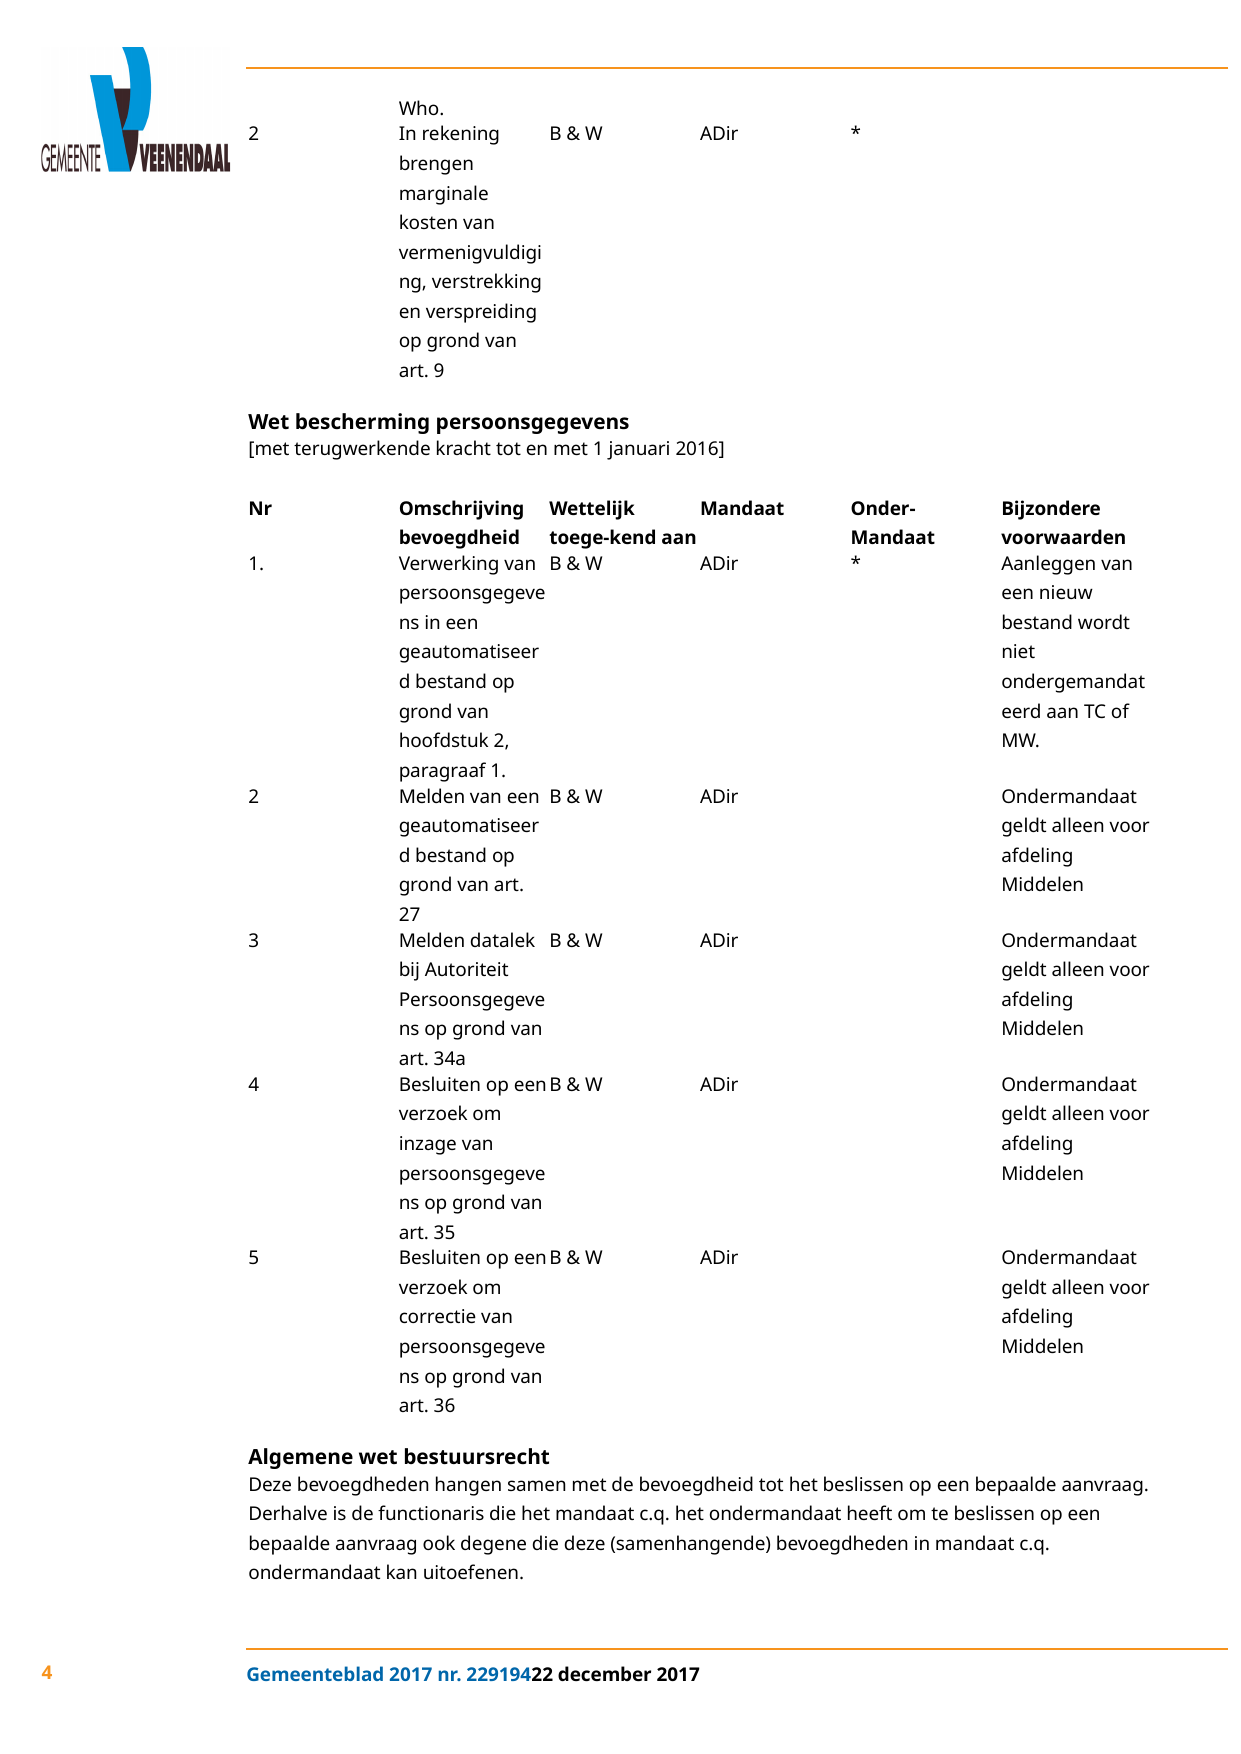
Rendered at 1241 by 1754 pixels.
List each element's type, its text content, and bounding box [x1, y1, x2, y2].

table_cell [248, 550, 398, 783]
table_cell [248, 1071, 398, 1244]
table_cell [248, 927, 398, 1071]
table_cell Ondermandaat geldt alleen voor afdeling Middelen [1001, 1071, 1152, 1244]
text Algemene wet bestuursrecht [248, 1442, 1152, 1471]
table_header Bijzondere voorwaarden [1001, 495, 1152, 550]
table_cell 2 [248, 121, 398, 383]
table_cell [700, 95, 850, 121]
table_cell [850, 1245, 1001, 1418]
table_cell ADir [700, 550, 850, 783]
table_header Wettelijk toege-kend aan [549, 495, 700, 550]
table_cell B & W [549, 1071, 700, 1244]
table_cell Aanleggen van een nieuw bestand wordt niet ondergemandateerd aan TC of MW. [1001, 550, 1152, 783]
table_header Mandaat [700, 495, 850, 550]
table_cell [248, 95, 398, 121]
table_cell * [850, 550, 1001, 783]
table_cell ADir [700, 1071, 850, 1244]
table_cell Besluiten op een verzoek om correctie van persoonsgegevens op grond van art. 36 [399, 1245, 549, 1418]
table_cell [850, 95, 1001, 121]
table_cell [1001, 121, 1152, 383]
picture [41, 47, 130, 172]
table_cell Who. [399, 95, 549, 121]
table_cell B & W [549, 783, 700, 927]
text [met terugwerkende kracht tot en met 1 januari 2016] [248, 435, 1152, 461]
table_cell Besluiten op een verzoek om inzage van persoonsgegevens op grond van art. 35 [399, 1071, 549, 1244]
table_cell B & W [549, 1245, 700, 1418]
table_header Omschrijving bevoegdheid [399, 495, 549, 550]
text Deze bevoegdheden hangen samen met de bevoegdheid tot het beslissen op een bepaalde aanvraag. Derhalve is de functionaris die het mandaat c.q. het ondermandaat heeft om te beslissen op een bepaalde aanvraag ook degene die deze (samenhangende) bevoegdheden in mandaat c.q. ondermandaat kan uitoefenen. [248, 1471, 1152, 1585]
table_cell Ondermandaat geldt alleen voor afdeling Middelen [1001, 783, 1152, 927]
table_cell * [850, 121, 1001, 383]
table_cell [1001, 95, 1152, 121]
table_cell ADir [700, 121, 850, 383]
table_cell [850, 927, 1001, 1071]
table_cell B & W [549, 927, 700, 1071]
table_cell [850, 783, 1001, 927]
table_cell Melden datalek bij Autoriteit Persoonsgegevens op grond van art. 34a [399, 927, 549, 1071]
text Wet bescherming persoonsgegevens [248, 407, 1152, 435]
table_cell Ondermandaat geldt alleen voor afdeling Middelen [1001, 1245, 1152, 1418]
table_cell B & W [549, 121, 700, 383]
table_cell Ondermandaat geldt alleen voor afdeling Middelen [1001, 927, 1152, 1071]
table_cell ADir [700, 783, 850, 927]
picture [123, 47, 231, 172]
table_cell ADir [700, 1245, 850, 1418]
table_cell Melden van een geautomatiseerd bestand op grond van art. 27 [399, 783, 549, 927]
table_cell [248, 1245, 398, 1418]
table_cell ADir [700, 927, 850, 1071]
table_cell [850, 1071, 1001, 1244]
table_cell [248, 783, 398, 927]
table_cell B & W [549, 550, 700, 783]
table_header Nr [248, 495, 398, 550]
table_cell [549, 95, 700, 121]
table_header Onder- Mandaat [850, 495, 1001, 550]
table_cell In rekening brengen marginale kosten van vermenigvuldiging, verstrekking en verspreiding op grond van art. 9 [399, 121, 549, 383]
table_cell Verwerking van persoonsgegevens in een geautomatiseerd bestand op grond van hoofdstuk 2, paragraaf 1. [399, 550, 549, 783]
